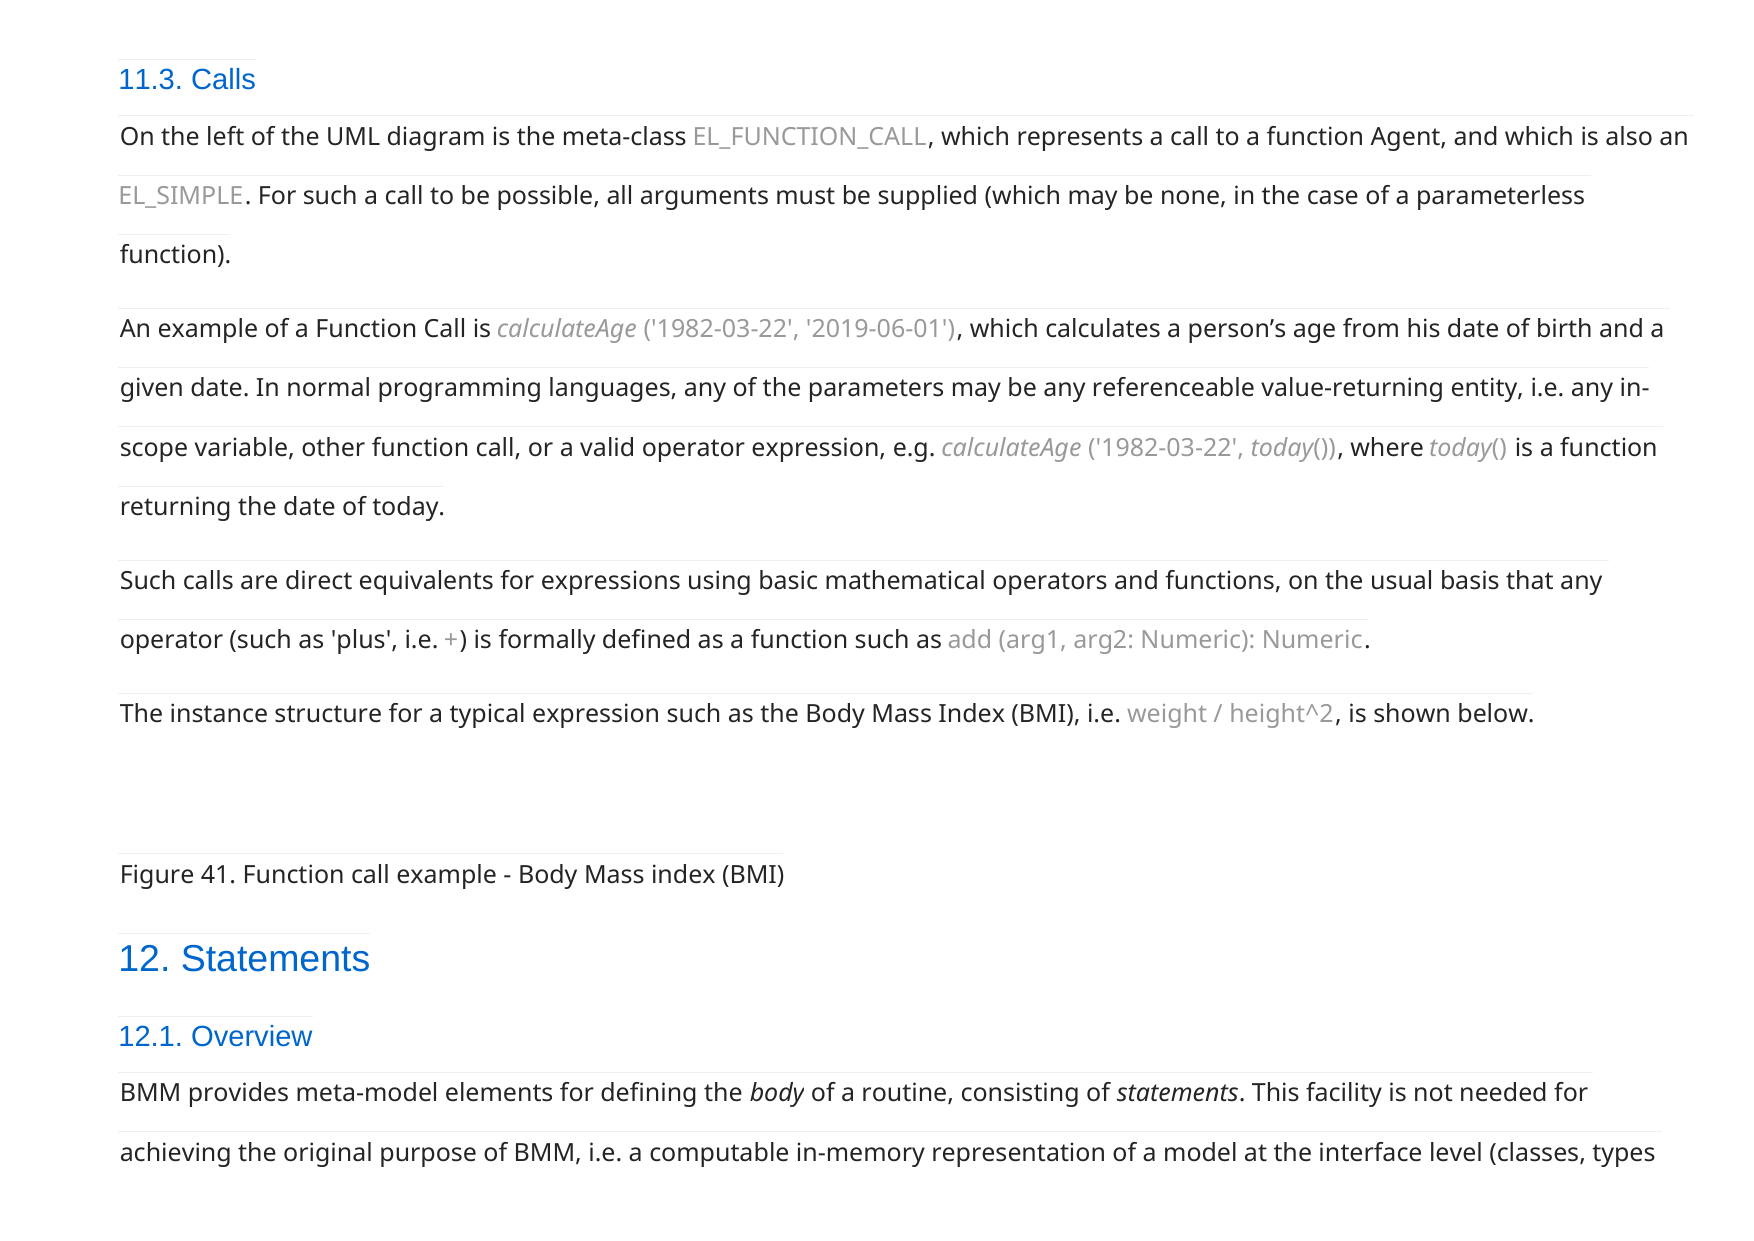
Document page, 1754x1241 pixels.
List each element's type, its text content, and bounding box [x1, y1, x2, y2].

text BMM provides meta-model elements for defining the body of a routine, consisting of statements. This facility is not needed for achieving the original purpose of BMM, i.e. a computable in-memory representation of a model at the interface level (classes, types [118, 1072, 1695, 1168]
text Figure 41. Function call example - Body Mass index (BMI) [118, 853, 1695, 890]
text On the left of the UML diagram is the meta-class EL_FUNCTION_CALL, which represents a call to a function Agent, and which is also an EL_SIMPLE. For such a call to be possible, all arguments must be supplied (which may be none, in the case of a parameterless function). [118, 115, 1695, 271]
subtitle 12. Statements [118, 933, 1695, 979]
text The instance structure for a typical expression such as the Body Mass Index (BMI), i.e. weight / height^2, is shown below. [118, 693, 1695, 730]
subtitle 12.1. Overview [118, 1016, 1695, 1052]
text An example of a Function Call is calculateAge ('1982-03-22', '2019-06-01'), which calculates a person’s age from his date of birth and a given date. In normal programming languages, any of the parameters may be any referenceable value-returning entity, i.e. any in-scope variable, other function call, or a valid operator expression, e.g. calculateAge ('1982-03-22', today()), where today() is a function returning the date of today. [118, 308, 1695, 523]
text Such calls are direct equivalents for expressions using basic mathematical operators and functions, on the usual basis that any operator (such as 'plus', i.e. +) is formally defined as a function such as add (arg1, arg2: Numeric): Numeric. [118, 559, 1695, 656]
subtitle 11.3. Calls [118, 59, 1695, 96]
